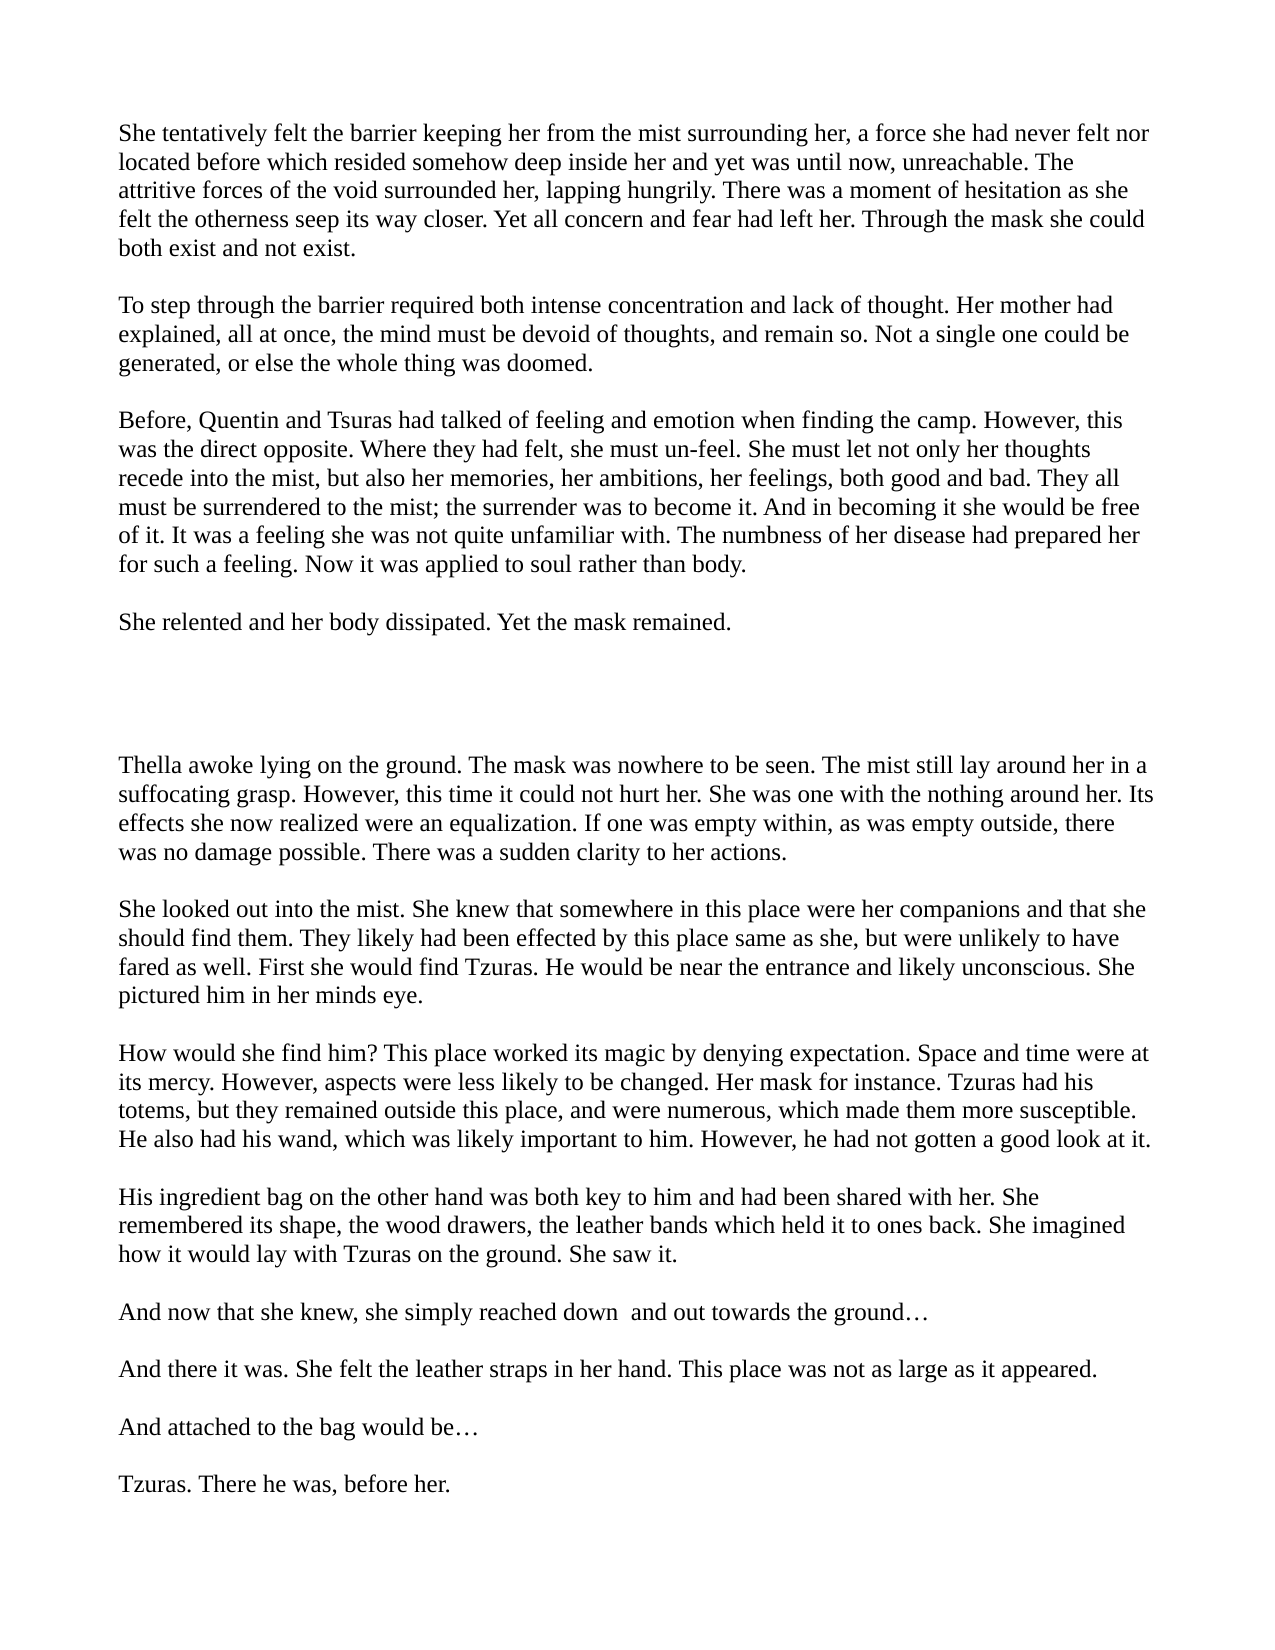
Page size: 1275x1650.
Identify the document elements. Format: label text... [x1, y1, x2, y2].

text She tentatively felt the barrier keeping her from the mist surrounding her, a force she had never felt nor located before which resided somehow deep inside her and yet was until now, unreachable. The attritive forces of the void surrounded her, lapping hungrily. There was a moment of hesitation as she felt the otherness seep its way closer. Yet all concern and fear had left her. Through the mask she could both exist and not exist. [118, 118, 1157, 262]
text How would she find him? This place worked its magic by denying expectation. Space and time were at its mercy. However, aspects were less likely to be changed. Her mask for instance. Tzuras had his totems, but they remained outside this place, and were numerous, which made them more susceptible. He also had his wand, which was likely important to him. However, he had not gotten a good look at it. [118, 1038, 1157, 1153]
text Thella awoke lying on the ground. The mask was nowhere to be seen. The mist still lay around her in a suffocating grasp. However, this time it could not hurt her. She was one with the nothing around her. Its effects she now realized were an equalization. If one was empty within, as was empty outside, there was no damage possible. There was a sudden clarity to her actions. [118, 751, 1157, 866]
text She looked out into the mist. She knew that somewhere in this place were her companions and that she should find them. They likely had been effected by this place same as she, but were unlikely to have fared as well. First she would find Tzuras. He would be near the entrance and likely unconscious. She pictured him in her minds eye. [118, 894, 1157, 1009]
text Before, Quentin and Tsuras had talked of feeling and emotion when finding the camp. However, this was the direct opposite. Where they had felt, she must un-feel. She must let not only her thoughts recede into the mist, but also her memories, her ambitions, her feelings, both good and bad. They all must be surrendered to the mist; the surrender was to become it. And in becoming it she would be free of it. It was a feeling she was not quite unfamiliar with. The numbness of her disease had prepared her for such a feeling. Now it was applied to soul rather than body. [118, 406, 1157, 578]
text His ingredient bag on the other hand was both key to him and had been shared with her. She remembered its shape, the wood drawers, the leather bands which held it to ones back. She imagined how it would lay with Tzuras on the ground. She saw it. [118, 1182, 1157, 1268]
text And there it was. She felt the leather straps in her hand. This place was not as large as it appeared. [118, 1354, 1157, 1383]
text She relented and her body dissipated. Yet the mask remained. [118, 607, 1157, 636]
text Tzuras. There he was, before her. [118, 1469, 1157, 1498]
text To step through the barrier required both intense concentration and lack of thought. Her mother had explained, all at once, the mind must be devoid of thoughts, and remain so. Not a single one could be generated, or else the whole thing was doomed. [118, 291, 1157, 377]
text And attached to the bag would be… [118, 1412, 1157, 1441]
text And now that she knew, she simply reached down and out towards the ground… [118, 1297, 1157, 1326]
